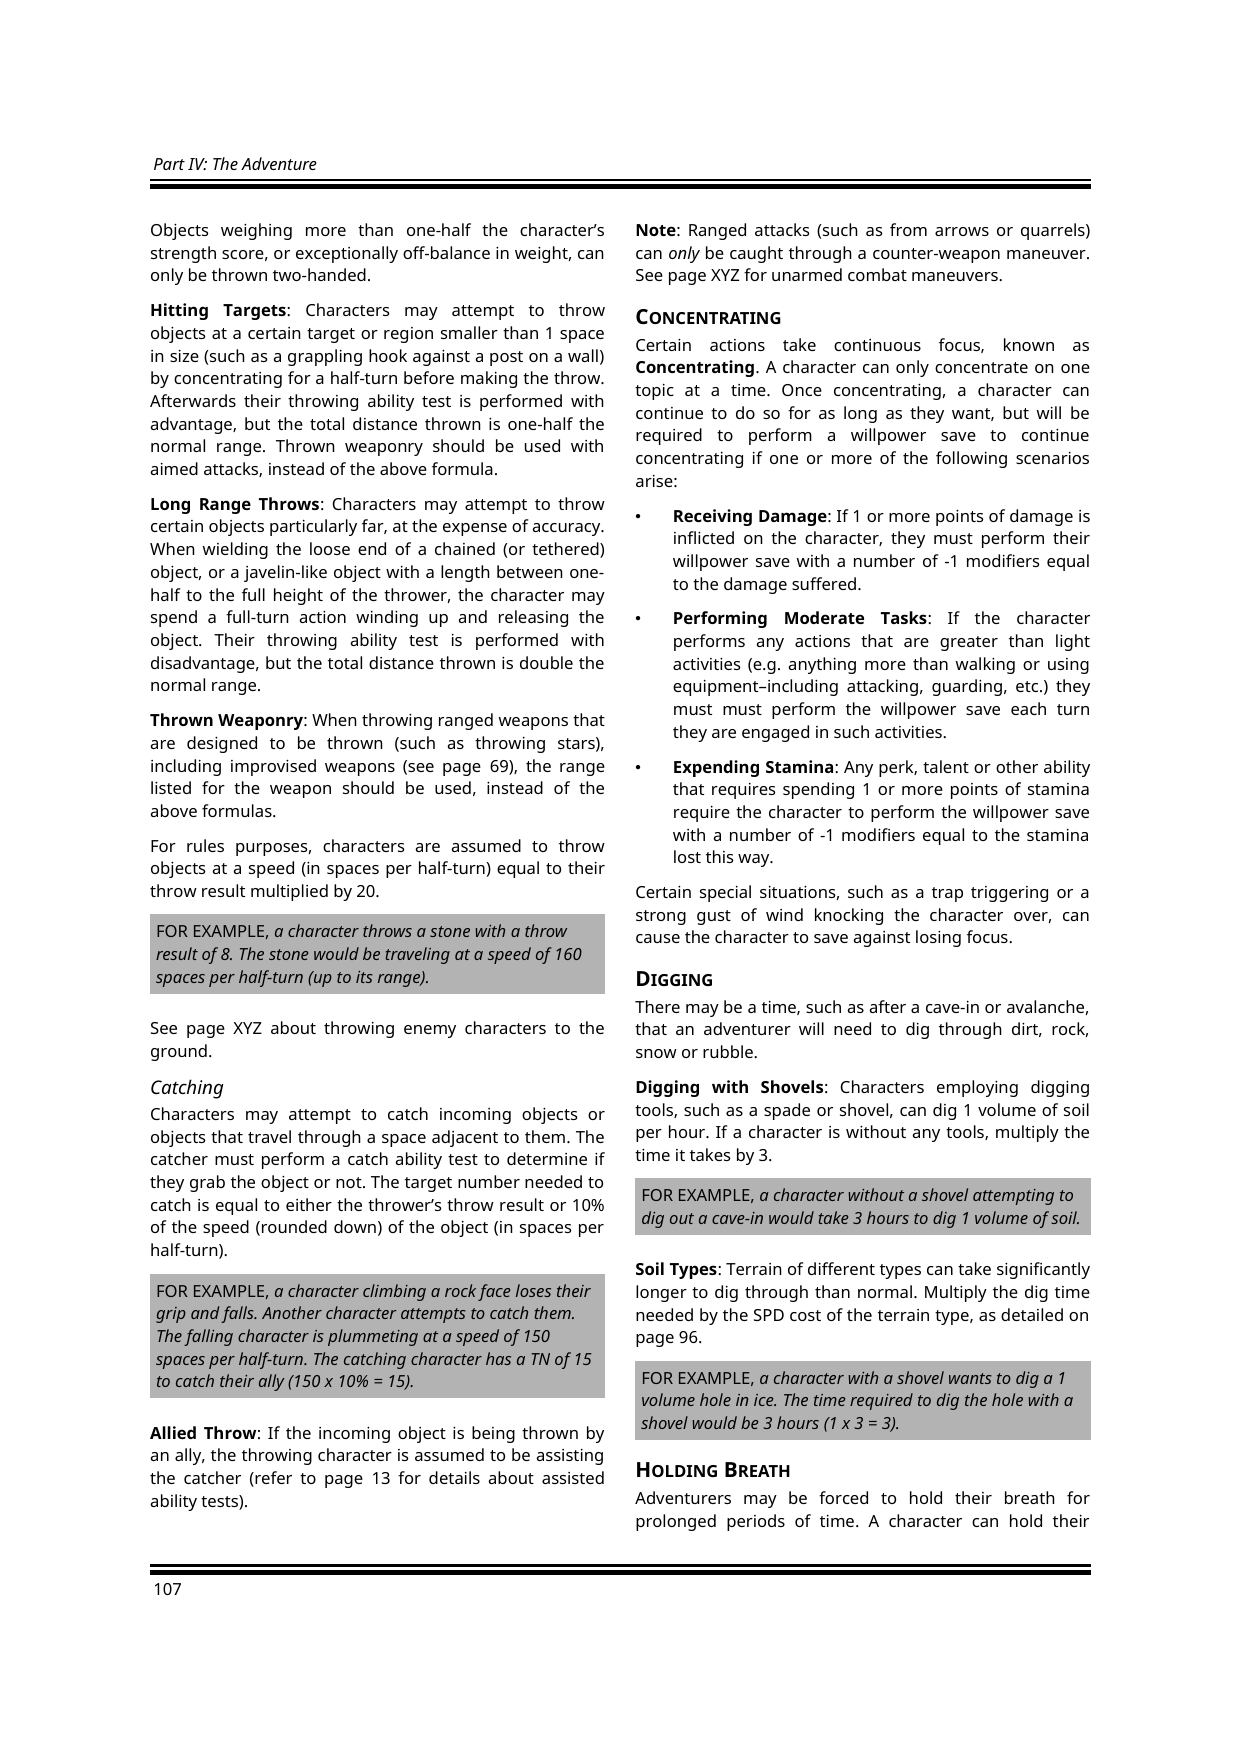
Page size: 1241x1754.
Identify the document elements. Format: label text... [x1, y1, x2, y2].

table_header FOR EXAMPLE, a character with a shovel wants to dig a 1 volume hole in ice. The time required to dig the hole with a shovel would be 3 hours (1 x 3 = 3). [635, 1361, 1091, 1440]
text Adventurers may be forced to hold their breath for prolonged periods of time. A character can hold their [635, 1487, 1091, 1532]
text Certain special situations, such as a trap triggering or a strong gust of wind knocking the character over, can cause the character to save against losing focus. [635, 881, 1091, 949]
subtitle Holding Breath [635, 1455, 1091, 1484]
text Allied Throw: If the incoming object is being thrown by an ally, the throwing character is assumed to be assisting the catcher (refer to page 12 for details about assisted ability tests). [150, 1398, 605, 1512]
text Hitting Targets: Characters may attempt to throw objects at a certain target or region smaller than 1 space in size (such as a grappling hook against a post on a wall) by concentrating for a half-turn before making the throw. Afterwards their throwing ability test is performed with advantage, but the total distance thrown is one-half the normal range. Thrown weaponry should be used with aimed attacks, instead of the above formula. [150, 299, 605, 480]
subtitle Concentrating [635, 302, 1091, 330]
text Long Range Throws: Characters may attempt to throw certain objects particularly far, at the expense of accuracy. When wielding the loose end of a chained (or tethered) object, or a javelin-like object with a length between one-half to the full height of the thrower, the character may spend a full-turn action winding up and releasing the object. Their throwing ability test is performed with disadvantage, but the total distance thrown is double the normal range. [150, 492, 605, 697]
list Performing Moderate Tasks: If the character performs any actions that are greater than light activities (e.g. anything more than walking or using equipment–including attacking, guarding, etc.) they must must perform the willpower save each turn they are engaged in such activities. [635, 607, 1091, 743]
text Characters may attempt to catch incoming objects or objects that travel through a space adjacent to them. The catcher must perform a catch ability test to determine if they grab the object or not. The target number needed to catch is equal to either the thrower’s throw result or 10% of the speed (rounded down) of the object (in spaces per half-turn). [150, 1103, 605, 1262]
text For rules purposes, characters are assumed to throw objects at a speed (in spaces per half-turn) equal to their throw result multiplied by 20. [150, 834, 605, 902]
text Certain actions take continuous focus, known as Concentrating. A character can only concentrate on one topic at a time. Once concentrating, a character can continue to do so for as long as they want, but will be required to perform a willpower save to continue concentrating if one or more of the following scenarios arise: [635, 333, 1091, 492]
text Catching [150, 1074, 605, 1099]
subtitle Digging [635, 964, 1091, 992]
text See page XYZ about throwing enemy characters to the ground. [150, 994, 605, 1062]
table_header FOR EXAMPLE, a character without a shovel attempting to dig out a cave-in would take 3 hours to dig 1 volume of soil. [635, 1178, 1091, 1235]
table_header FOR EXAMPLE, a character climbing a rock face loses their grip and falls. Another character attempts to catch them. The falling character is plummeting at a speed of 150 spaces per half-turn. The catching character has a TN of 15 to catch their ally (150 x 10% = 15). [150, 1274, 605, 1398]
text There may be a time, such as after a cave-in or avalanche, that an adventurer will need to dig through dirt, rock, snow or rubble. [635, 995, 1091, 1063]
list Expending Stamina: Any perk, talent or other ability that requires spending 1 or more points of stamina require the character to perform the willpower save with a number of -1 modifiers equal to the stamina lost this way. [635, 755, 1091, 869]
table_header FOR EXAMPLE, a character throws a stone with a throw result of 8. The stone would be traveling at a speed of 160 spaces per half-turn (up to its range). [150, 914, 605, 994]
text Objects weighing more than one-half the character’s strength score, or exceptionally off-balance in weight, can only be thrown two-handed. [150, 219, 605, 287]
text Thrown Weaponry: When throwing ranged weapons that are designed to be thrown (such as throwing stars), including improvised weapons (see page 54), the range listed for the weapon should be used, instead of the above formulas. [150, 709, 605, 822]
text Soil Types: Terrain of different types can take significantly longer to dig through than normal. Multiply the dig time needed by the SPD cost of the terrain type, as detailed on page 72. [635, 1235, 1091, 1349]
text Digging with Shovels: Characters employing digging tools, such as a spade or shovel, can dig 1 volume of soil per hour. If a character is without any tools, multiply the time it takes by 3. [635, 1075, 1091, 1166]
list Receiving Damage: If 1 or more points of damage is inflicted on the character, they must perform their willpower save with a number of -1 modifiers equal to the damage suffered. [635, 504, 1091, 595]
text Note: Ranged attacks (such as from arrows or quarrels) can only be caught through a counter-weapon maneuver. See page XYZ for unarmed combat maneuvers. [635, 219, 1091, 287]
